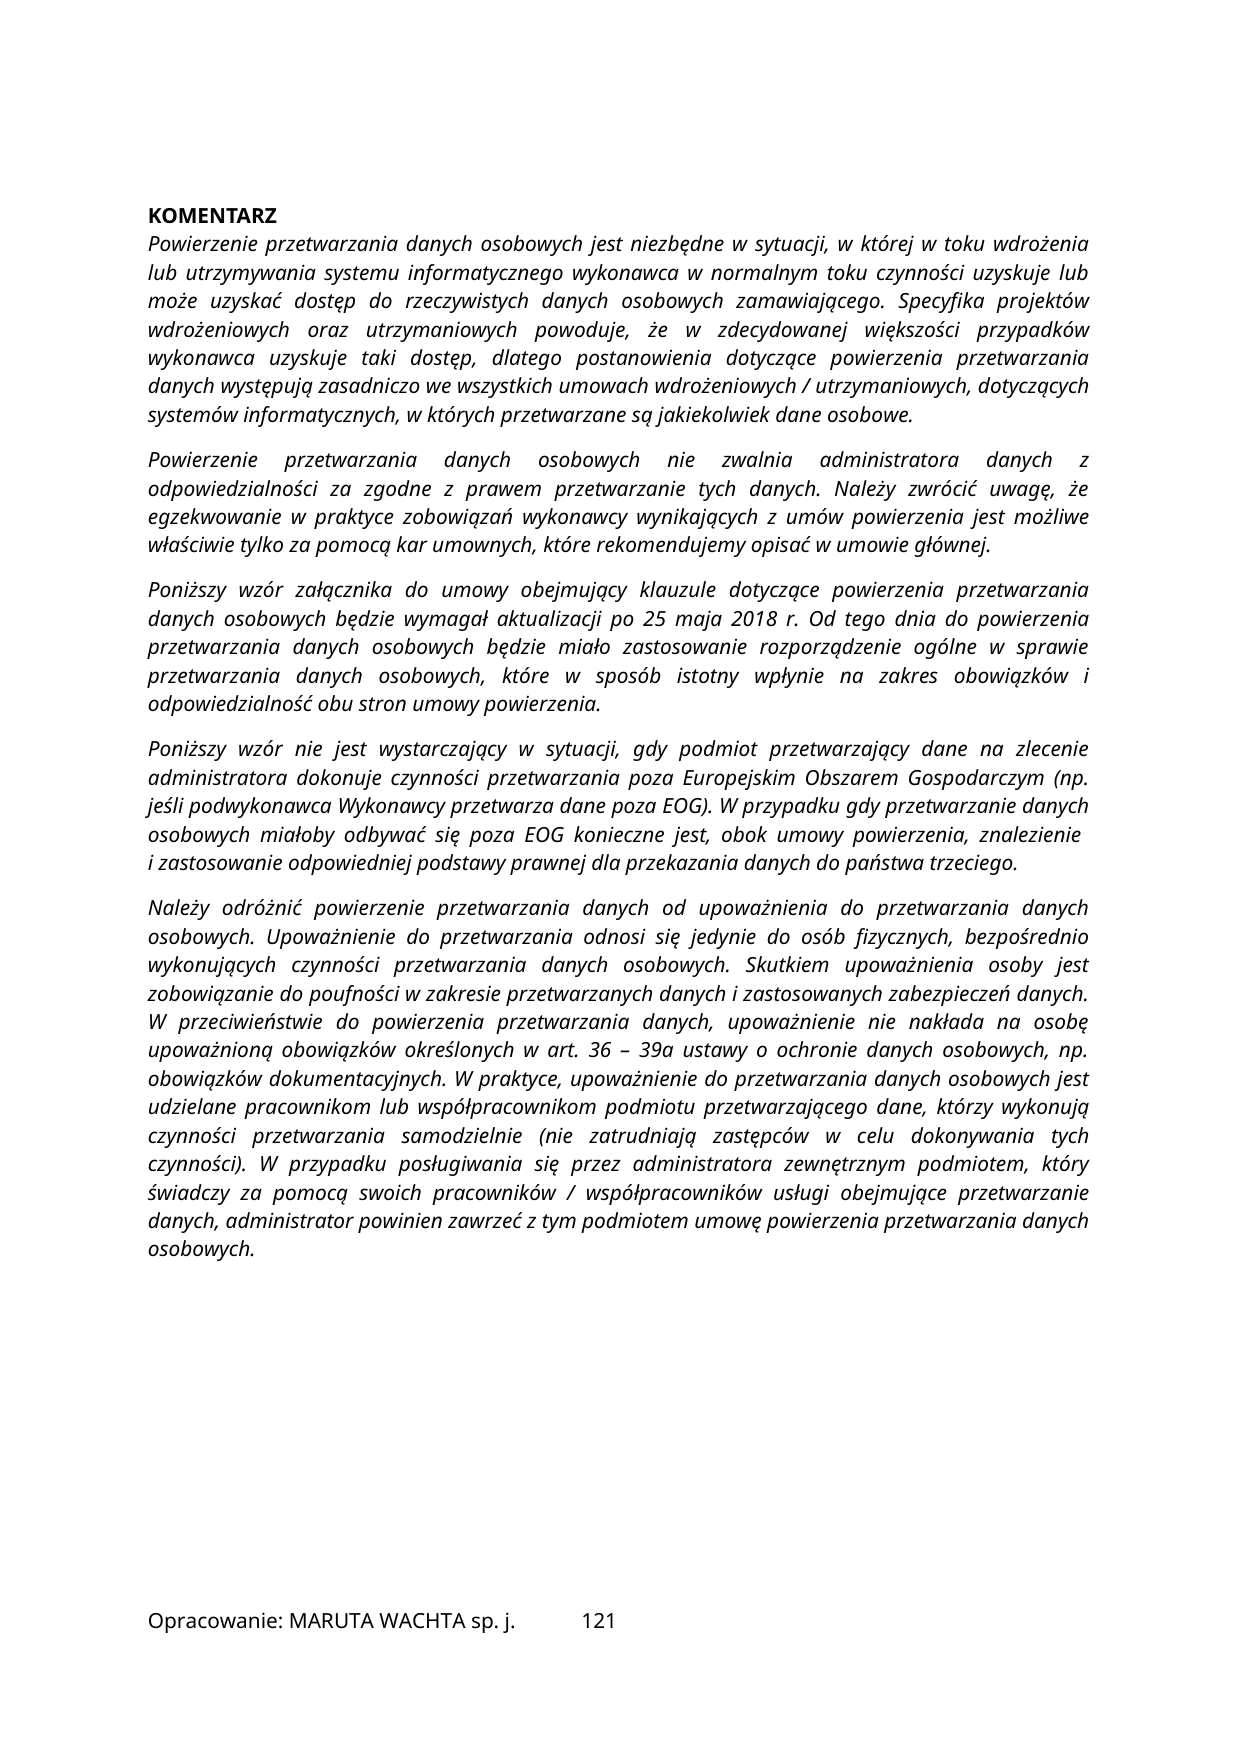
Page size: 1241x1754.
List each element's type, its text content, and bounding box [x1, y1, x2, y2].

text KOMENTARZ [148, 201, 1093, 229]
text Powierzenie przetwarzania danych osobowych jest niezbędne w sytuacji, w której w toku wdrożenia lub utrzymywania systemu informatycznego wykonawca w normalnym toku czynności uzyskuje lub może uzyskać dostęp do rzeczywistych danych osobowych zamawiającego. Specyfika projektów wdrożeniowych oraz utrzymaniowych powoduje, że w zdecydowanej większości przypadków wykonawca uzyskuje taki dostęp, dlatego postanowienia dotyczące powierzenia przetwarzania danych występują zasadniczo we wszystkich umowach wdrożeniowych / utrzymaniowych, dotyczących systemów informatycznych, w których przetwarzane są jakiekolwiek dane osobowe. [148, 229, 1093, 428]
text Poniższy wzór załącznika do umowy obejmujący klauzule dotyczące powierzenia przetwarzania danych osobowych będzie wymagał aktualizacji po 25 maja 2018 r. Od tego dnia do powierzenia przetwarzania danych osobowych będzie miało zastosowanie rozporządzenie ogólne w sprawie przetwarzania danych osobowych, które w sposób istotny wpłynie na zakres obowiązków i odpowiedzialność obu stron umowy powierzenia. [148, 576, 1093, 718]
text Powierzenie przetwarzania danych osobowych nie zwalnia administratora danych z odpowiedzialności za zgodne z prawem przetwarzanie tych danych. Należy zwrócić uwagę, że egzekwowanie w praktyce zobowiązań wykonawcy wynikających z umów powierzenia jest możliwe właściwie tylko za pomocą kar umownych, które rekomendujemy opisać w umowie głównej. [148, 445, 1093, 559]
text Należy odróżnić powierzenie przetwarzania danych od upoważnienia do przetwarzania danych osobowych. Upoważnienie do przetwarzania odnosi się jedynie do osób fizycznych, bezpośrednio wykonujących czynności przetwarzania danych osobowych. Skutkiem upoważnienia osoby jest zobowiązanie do poufności w zakresie przetwarzanych danych i zastosowanych zabezpieczeń danych. W przeciwieństwie do powierzenia przetwarzania danych, upoważnienie nie nakłada na osobę upoważnioną obowiązków określonych w art. 36 – 39a ustawy o ochronie danych osobowych, np. obowiązków dokumentacyjnych. W praktyce, upoważnienie do przetwarzania danych osobowych jest udzielane pracownikom lub współpracownikom podmiotu przetwarzającego dane, którzy wykonują czynności przetwarzania samodzielnie (nie zatrudniają zastępców w celu dokonywania tych czynności). W przypadku posługiwania się przez administratora zewnętrznym podmiotem, który świadczy za pomocą swoich pracowników / współpracowników usługi obejmujące przetwarzanie danych, administrator powinien zawrzeć z tym podmiotem umowę powierzenia przetwarzania danych osobowych. [148, 893, 1093, 1263]
text Poniższy wzór nie jest wystarczający w sytuacji, gdy podmiot przetwarzający dane na zlecenie administratora dokonuje czynności przetwarzania poza Europejskim Obszarem Gospodarczym (np. jeśli podwykonawca Wykonawcy przetwarza dane poza EOG). W przypadku gdy przetwarzanie danych osobowych miałoby odbywać się poza EOG konieczne jest, obok umowy powierzenia, znalezienie i zastosowanie odpowiedniej podstawy prawnej dla przekazania danych do państwa trzeciego. [148, 734, 1093, 877]
